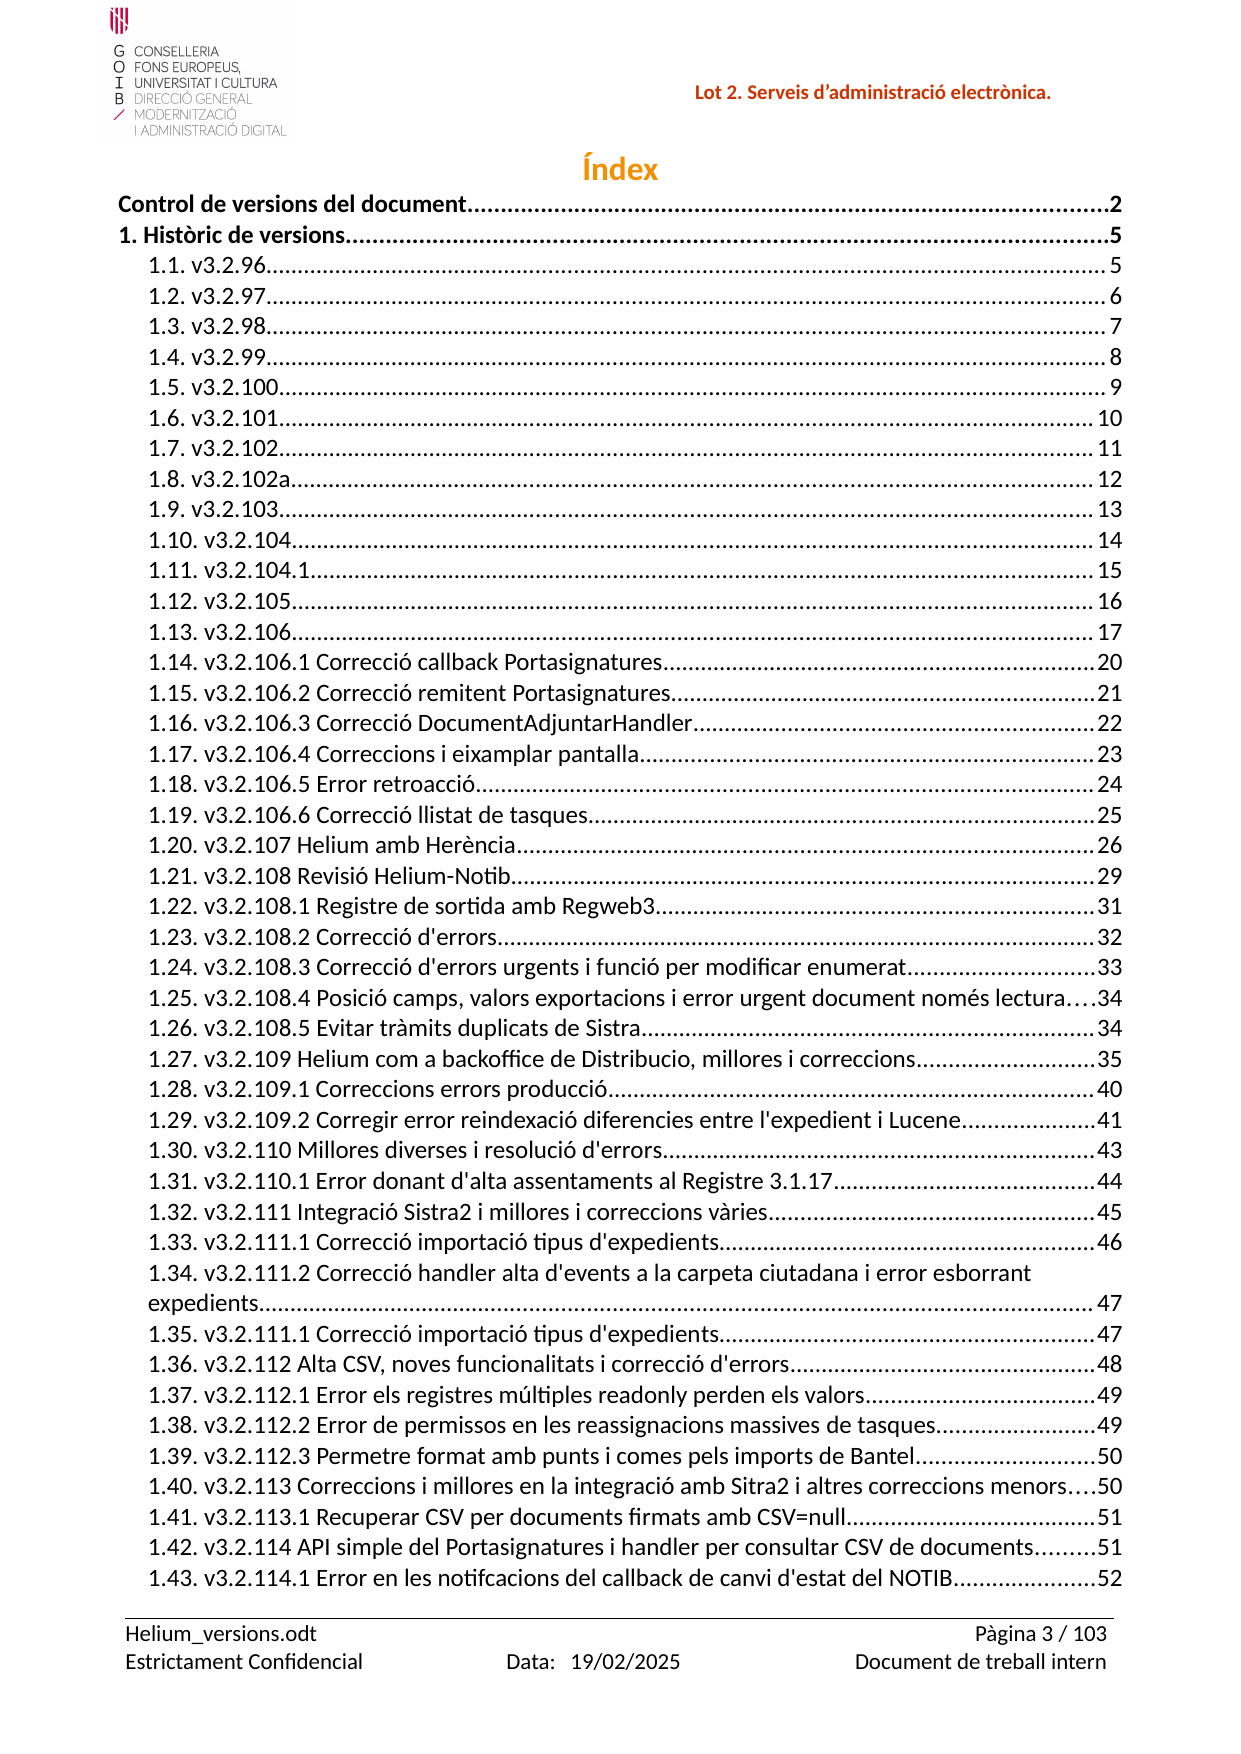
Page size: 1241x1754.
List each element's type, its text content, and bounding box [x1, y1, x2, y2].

text 1.33. v3.2.111.1 Correcció importació tipus d'expedients 46 [148, 1226, 1122, 1257]
text 1.26. v3.2.108.5 Evitar tràmits duplicats de Sistra 34 [148, 1012, 1122, 1043]
text 1.23. v3.2.108.2 Correcció d'errors 32 [148, 921, 1122, 951]
text 1.29. v3.2.109.2 Corregir error reindexació diferencies entre l'expedient i Lucene 41 [148, 1104, 1122, 1134]
text 1.42. v3.2.114 API simple del Portasignatures i handler per consultar CSV de documents 51 [148, 1531, 1122, 1562]
text 1.34. v3.2.111.2 Correcció handler alta d'events a la carpeta ciutadana i error esborrant expedients 47 [148, 1257, 1122, 1318]
text 1.28. v3.2.109.1 Correccions errors producció 40 [148, 1073, 1122, 1104]
text 1.41. v3.2.113.1 Recuperar CSV per documents firmats amb CSV=null 51 [148, 1501, 1122, 1531]
text 1.25. v3.2.108.4 Posició camps, valors exportacions i error urgent document només lectura 34 [148, 982, 1122, 1012]
text Control de versions del document 2 [118, 188, 1122, 219]
text 1.40. v3.2.113 Correccions i millores en la integració amb Sitra2 i altres correccions menors 50 [148, 1470, 1122, 1501]
text 1.37. v3.2.112.1 Error els registres múltiples readonly perden els valors 49 [148, 1379, 1122, 1409]
text 1.18. v3.2.106.5 Error retroacció 24 [148, 768, 1122, 799]
text 1.35. v3.2.111.1 Correcció importació tipus d'expedients 47 [148, 1318, 1122, 1348]
text 1.3. v3.2.98 7 [148, 311, 1122, 341]
text 1.17. v3.2.106.4 Correccions i eixamplar pantalla 23 [148, 738, 1122, 768]
text 1.12. v3.2.105 16 [148, 585, 1122, 616]
text 1.1. v3.2.96 5 [148, 249, 1122, 280]
text 1.16. v3.2.106.3 Correcció DocumentAdjuntarHandler 22 [148, 707, 1122, 738]
text 1.8. v3.2.102a 12 [148, 463, 1122, 494]
text 1.15. v3.2.106.2 Correcció remitent Portasignatures 21 [148, 677, 1122, 707]
text 1.13. v3.2.106 17 [148, 616, 1122, 646]
text 1.24. v3.2.108.3 Correcció d'errors urgents i funció per modificar enumerat 33 [148, 951, 1122, 982]
text 1.6. v3.2.101 10 [148, 402, 1122, 433]
text 1.21. v3.2.108 Revisió Helium-Notib 29 [148, 860, 1122, 890]
text 1.22. v3.2.108.1 Registre de sortida amb Regweb3 31 [148, 890, 1122, 921]
text 1.43. v3.2.114.1 Error en les notifcacions del callback de canvi d'estat del NOTIB 52 [148, 1562, 1122, 1592]
text 1.11. v3.2.104.1 15 [148, 555, 1122, 585]
text 1.38. v3.2.112.2 Error de permissos en les reassignacions massives de tasques 49 [148, 1409, 1122, 1440]
text 1.2. v3.2.97 6 [148, 280, 1122, 311]
text 1.5. v3.2.100 9 [148, 372, 1122, 402]
text 1.36. v3.2.112 Alta CSV, noves funcionalitats i correcció d'errors 48 [148, 1348, 1122, 1379]
text 1.14. v3.2.106.1 Correcció callback Portasignatures 20 [148, 646, 1122, 677]
text 1.7. v3.2.102 11 [148, 433, 1122, 463]
text 1.32. v3.2.111 Integració Sistra2 i millores i correccions vàries 45 [148, 1196, 1122, 1226]
text Índex [118, 148, 1122, 188]
text 1.4. v3.2.99 8 [148, 341, 1122, 372]
text 1.20. v3.2.107 Helium amb Herència 26 [148, 829, 1122, 860]
text 1.10. v3.2.104 14 [148, 524, 1122, 555]
text 1.39. v3.2.112.3 Permetre format amb punts i comes pels imports de Bantel 50 [148, 1440, 1122, 1470]
text 1. Històric de versions 5 [118, 219, 1122, 249]
text 1.30. v3.2.110 Millores diverses i resolució d'errors 43 [148, 1134, 1122, 1165]
picture [100, 0, 297, 144]
text 1.27. v3.2.109 Helium com a backoffice de Distribucio, millores i correccions 35 [148, 1043, 1122, 1073]
text 1.31. v3.2.110.1 Error donant d'alta assentaments al Registre 3.1.17 44 [148, 1165, 1122, 1196]
text 1.19. v3.2.106.6 Correcció llistat de tasques 25 [148, 799, 1122, 829]
text 1.9. v3.2.103 13 [148, 494, 1122, 524]
